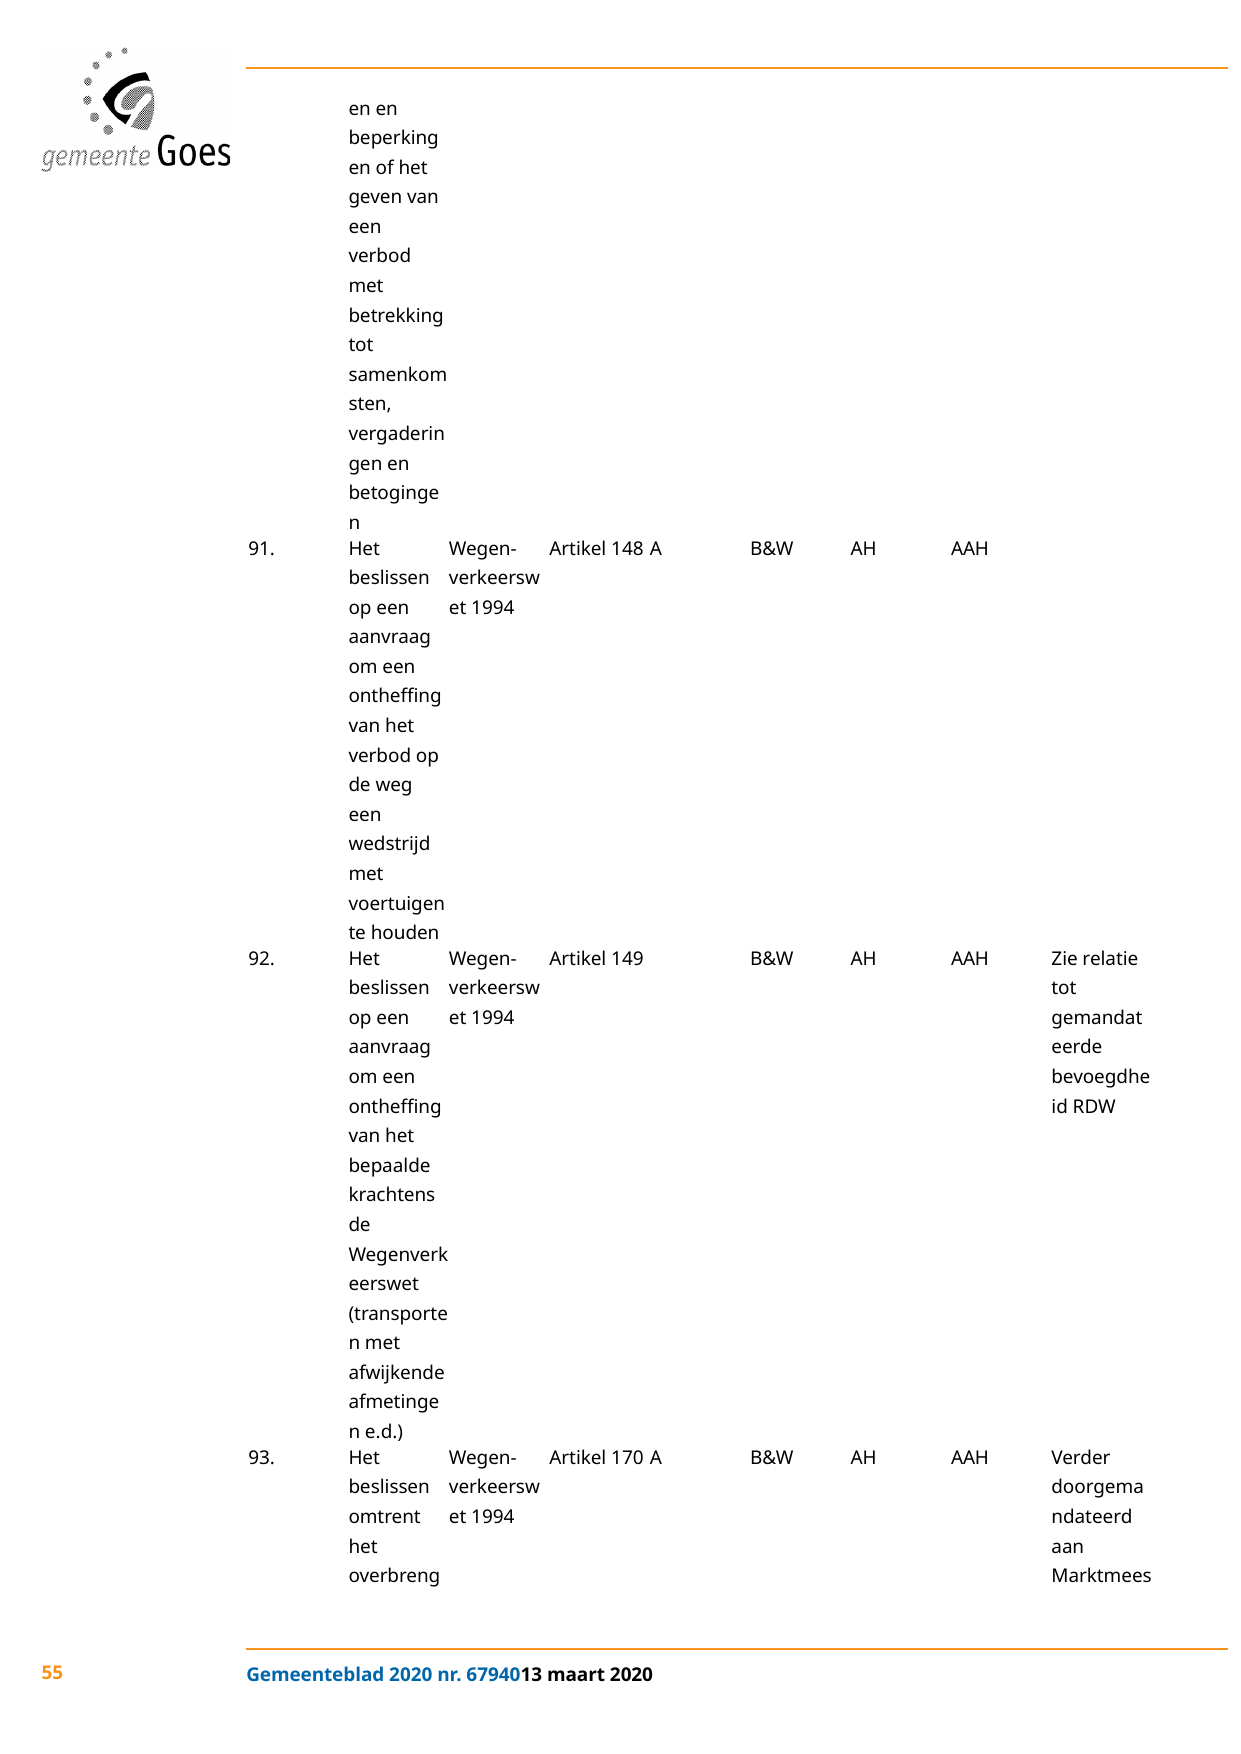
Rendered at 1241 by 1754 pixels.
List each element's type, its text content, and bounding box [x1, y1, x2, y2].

table_cell AH [850, 535, 951, 945]
table_cell Verder doorgemandateerd aan Marktmees [1051, 1444, 1152, 1588]
table_cell en en beperkingen of het geven van een verbod met betrekking tot samenkomsten, vergaderingen en betogingen [348, 95, 449, 535]
table_cell B&W [750, 1444, 850, 1588]
table_cell Het beslissen op een aanvraag om een ontheffing van het bepaalde krachtens de Wegenverkeerswet (transporten met afwijkende afmetingen e.d.) [348, 945, 449, 1444]
table_cell [549, 95, 649, 535]
table_cell AH [850, 1444, 951, 1588]
table_cell A [650, 535, 750, 945]
table_cell [1051, 95, 1152, 535]
table_cell [750, 95, 850, 535]
table_cell AAH [951, 945, 1051, 1444]
picture [41, 47, 231, 172]
table_cell AH [850, 945, 951, 1444]
table_cell Wegen-verkeerswet 1994 [449, 535, 549, 945]
table_cell Wegen-verkeerswet 1994 [449, 1444, 549, 1588]
table_cell B&W [750, 535, 850, 945]
table_cell Artikel 148 [549, 535, 649, 945]
table_cell Artikel 149 [549, 945, 649, 1444]
table_cell [650, 945, 750, 1444]
table_cell A [650, 1444, 750, 1588]
table_cell [850, 95, 951, 535]
table_cell [248, 95, 348, 535]
table_cell Artikel 170 [549, 1444, 649, 1588]
table_cell 91. [248, 535, 348, 945]
table_cell Het beslissen op een aanvraag om een ontheffing van het verbod op de weg een wedstrijd met voertuigen te houden [348, 535, 449, 945]
table_cell [449, 95, 549, 535]
table_cell AAH [951, 535, 1051, 945]
table_cell 93. [248, 1444, 348, 1588]
table_cell [1051, 535, 1152, 945]
table_cell [650, 95, 750, 535]
table_cell 92. [248, 945, 348, 1444]
table_cell Wegen-verkeerswet 1994 [449, 945, 549, 1444]
table_cell Het beslissen omtrent het overbreng [348, 1444, 449, 1588]
table_cell B&W [750, 945, 850, 1444]
table_cell [951, 95, 1051, 535]
table_cell Zie relatie tot gemandateerde bevoegdheid RDW [1051, 945, 1152, 1444]
table_cell AAH [951, 1444, 1051, 1588]
